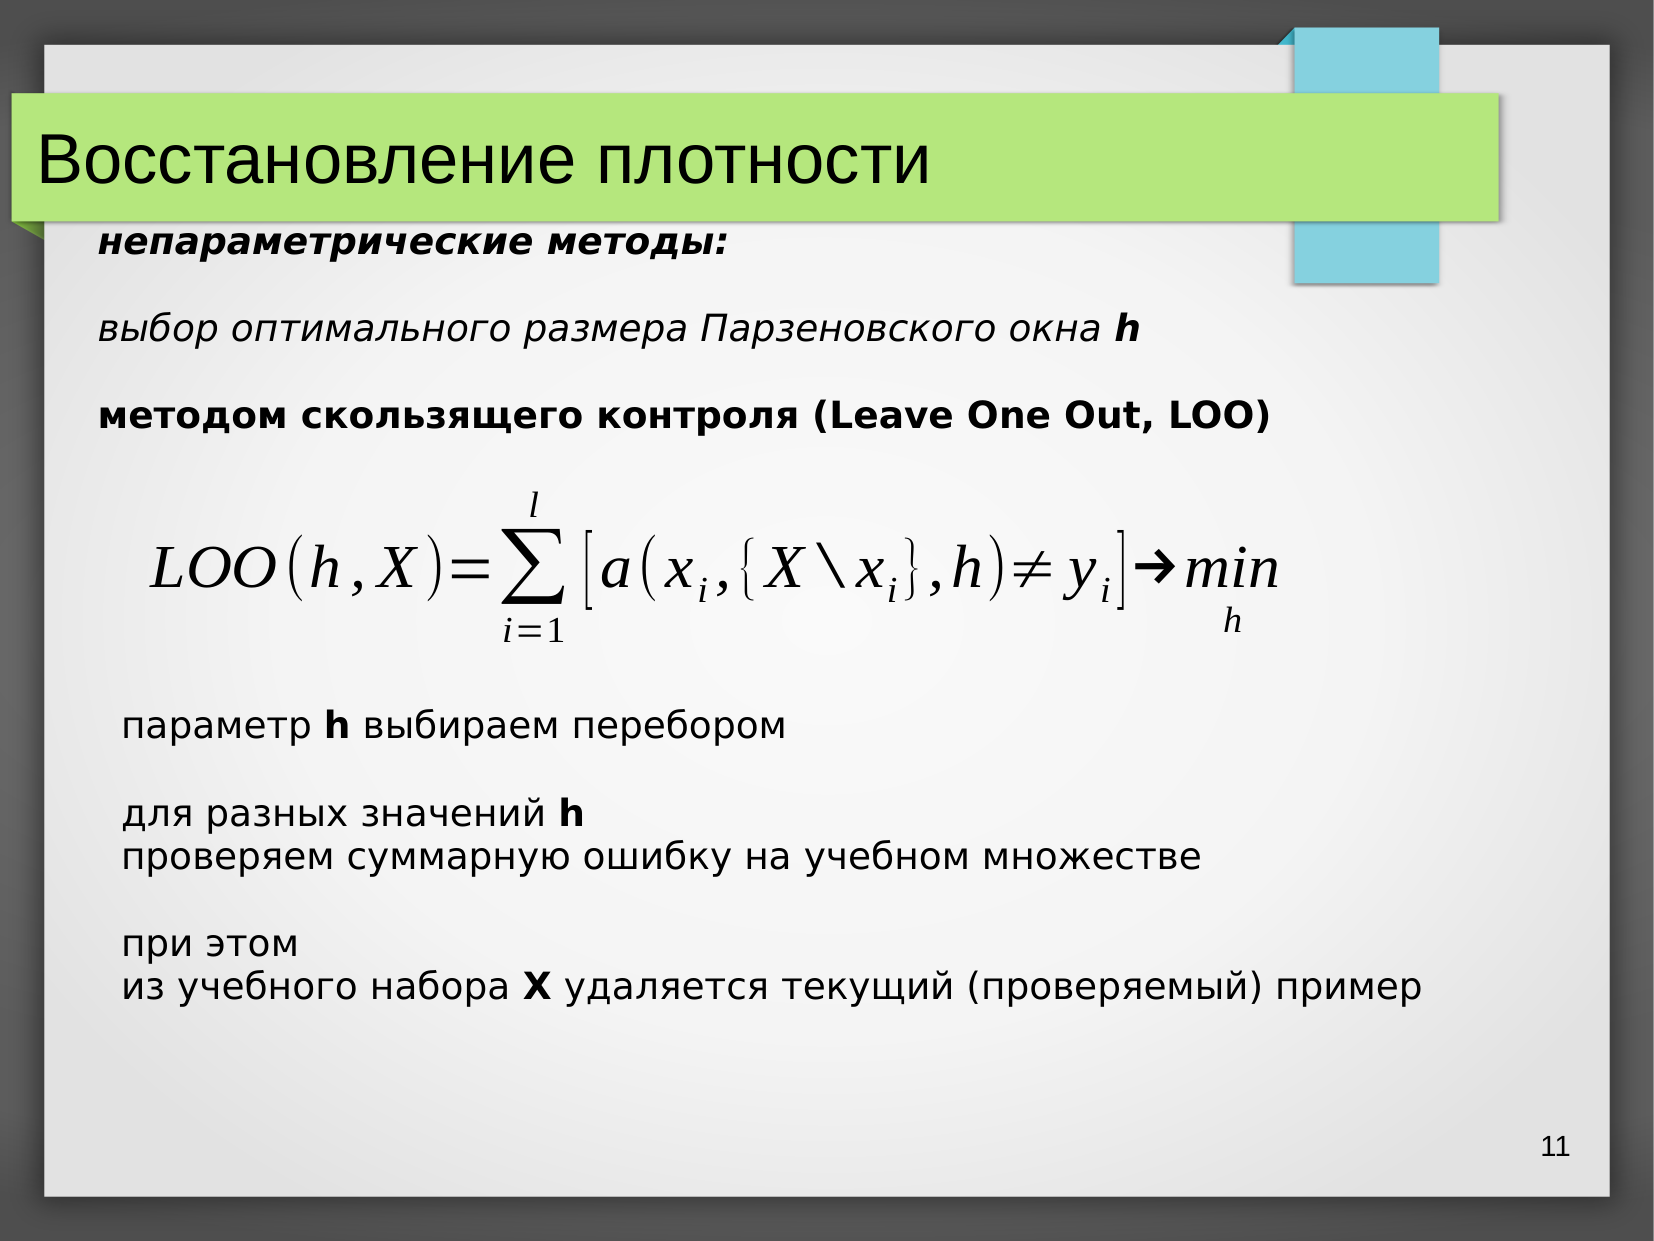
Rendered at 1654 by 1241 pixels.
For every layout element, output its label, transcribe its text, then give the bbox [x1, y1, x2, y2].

picture [0, 0, 1654, 1241]
title Восстановление плотности [35, 118, 1489, 200]
text_box непараметрические методы: выбор оптимального размера Парзеновского окна h методом скользящего контроля (Leave One Out, LOO) [82, 212, 1335, 449]
text_box параметр h выбираем перебором для разных значений h проверяем суммарную ошибку на учебном множестве при этом из учебного набора Х удаляется текущий (проверяемый) пример [106, 696, 1560, 1017]
chart [140, 484, 1288, 650]
